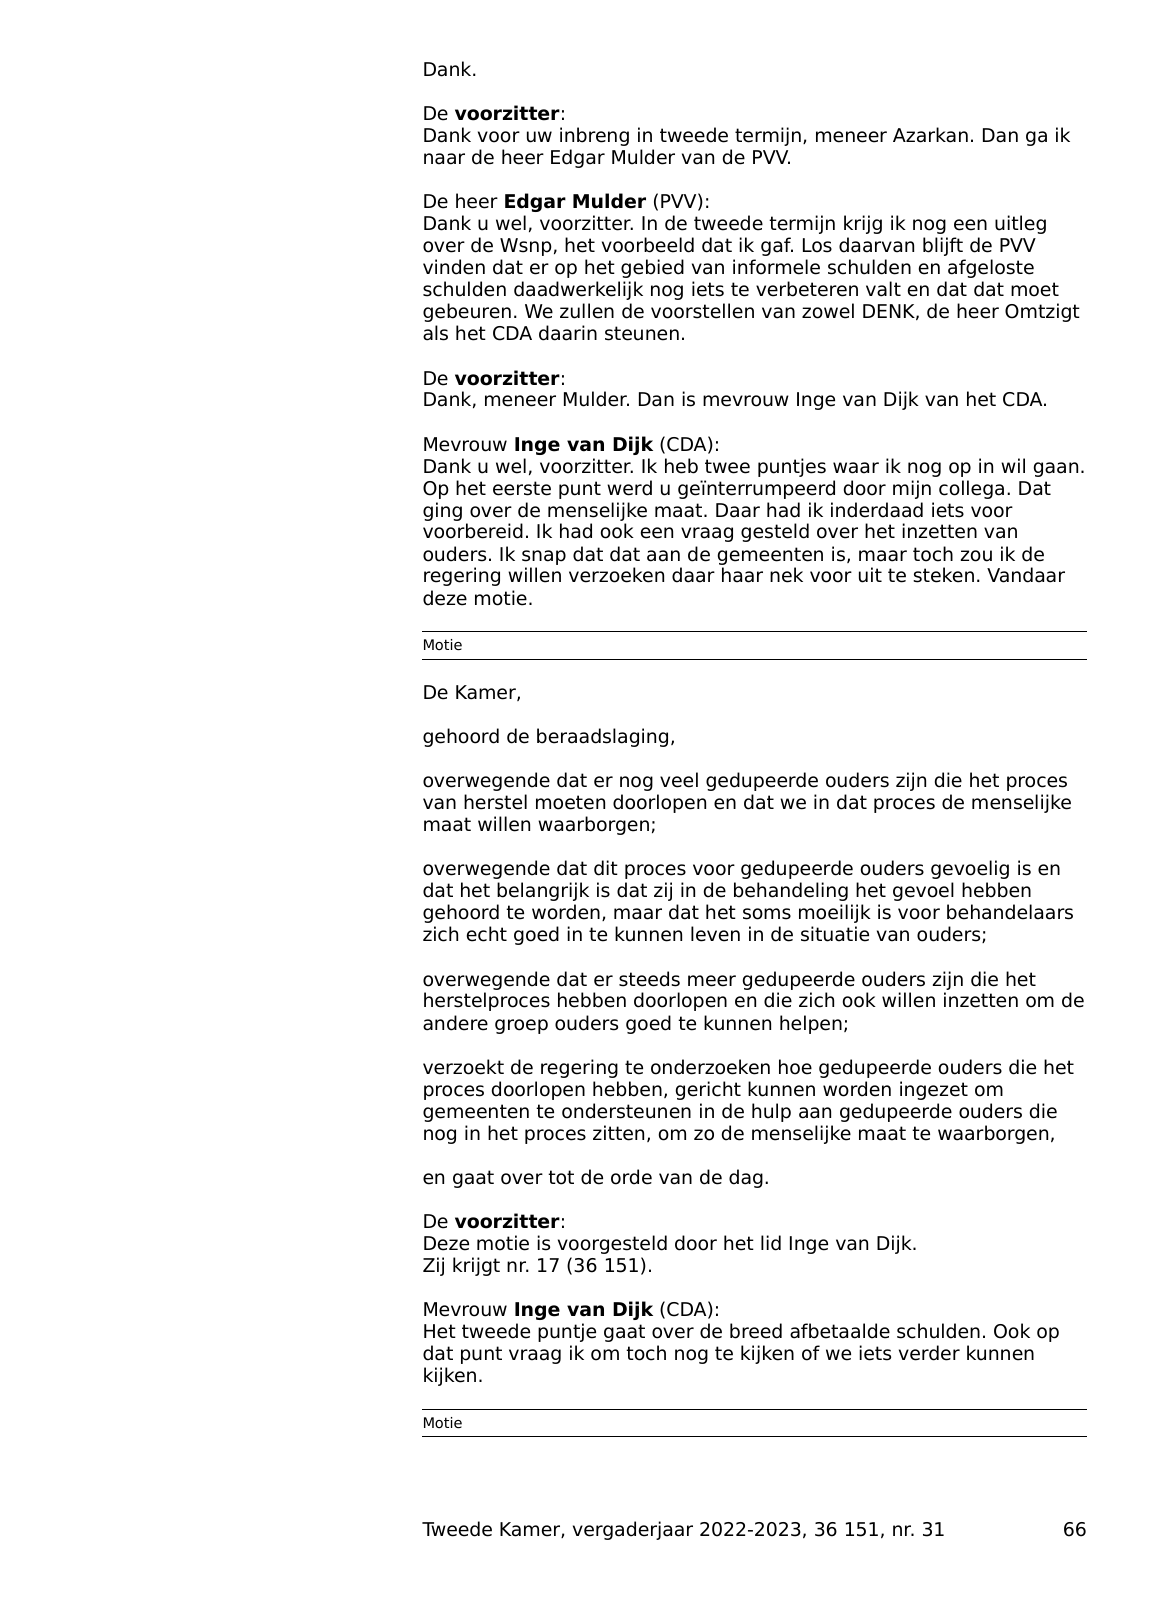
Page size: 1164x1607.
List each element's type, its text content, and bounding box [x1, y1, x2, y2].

text Dank. [422, 59, 1087, 81]
text gehoord de beraadslaging, [422, 726, 1087, 748]
text Zij krijgt nr. 17 (36 151). [422, 1255, 1087, 1277]
text overwegende dat dit proces voor gedupeerde ouders gevoelig is en dat het belangrijk is dat zij in de behandeling het gevoel hebben gehoord te worden, maar dat het soms moeilijk is voor behandelaars zich echt goed in te kunnen leven in de situatie van ouders; [422, 858, 1087, 946]
text Het tweede puntje gaat over de breed afbetaalde schulden. Ook op dat punt vraag ik om toch nog te kijken of we iets verder kunnen kijken. [422, 1321, 1087, 1387]
text Dank, meneer Mulder. Dan is mevrouw Inge van Dijk van het CDA. [422, 389, 1087, 411]
text De voorzitter: [422, 103, 1087, 125]
text Deze motie is voorgesteld door het lid Inge van Dijk. [422, 1233, 1087, 1255]
text Dank voor uw inbreng in tweede termijn, meneer Azarkan. Dan ga ik naar de heer Edgar Mulder van de PVV. [422, 125, 1087, 169]
text De voorzitter: [422, 367, 1087, 389]
text Mevrouw Inge van Dijk (CDA): [422, 1299, 1087, 1321]
table_header Motie [422, 632, 1087, 659]
text De voorzitter: [422, 1211, 1087, 1233]
text Dank u wel, voorzitter. Ik heb twee puntjes waar ik nog op in wil gaan. Op het eerste punt werd u geïnterrumpeerd door mijn collega. Dat ging over de menselijke maat. Daar had ik inderdaad iets voor voorbereid. Ik had ook een vraag gesteld over het inzetten van ouders. Ik snap dat dat aan de gemeenten is, maar toch zou ik de regering willen verzoeken daar haar nek voor uit te steken. Vandaar deze motie. [422, 456, 1087, 609]
text en gaat over tot de orde van de dag. [422, 1167, 1087, 1189]
text Dank u wel, voorzitter. In de tweede termijn krijg ik nog een uitleg over de Wsnp, het voorbeeld dat ik gaf. Los daarvan blijft de PVV vinden dat er op het gebied van informele schulden en afgeloste schulden daadwerkelijk nog iets te verbeteren valt en dat dat moet gebeuren. We zullen de voorstellen van zowel DENK, de heer Omtzigt als het CDA daarin steunen. [422, 213, 1087, 345]
text De Kamer, [422, 682, 1087, 704]
text De heer Edgar Mulder (PVV): [422, 191, 1087, 213]
text overwegende dat er nog veel gedupeerde ouders zijn die het proces van herstel moeten doorlopen en dat we in dat proces de menselijke maat willen waarborgen; [422, 770, 1087, 836]
text Mevrouw Inge van Dijk (CDA): [422, 433, 1087, 456]
text verzoekt de regering te onderzoeken hoe gedupeerde ouders die het proces doorlopen hebben, gericht kunnen worden ingezet om gemeenten te ondersteunen in de hulp aan gedupeerde ouders die nog in het proces zitten, om zo de menselijke maat te waarborgen, [422, 1057, 1087, 1144]
table_header Motie [422, 1410, 1087, 1436]
text overwegende dat er steeds meer gedupeerde ouders zijn die het herstelproces hebben doorlopen en die zich ook willen inzetten om de andere groep ouders goed te kunnen helpen; [422, 968, 1087, 1034]
